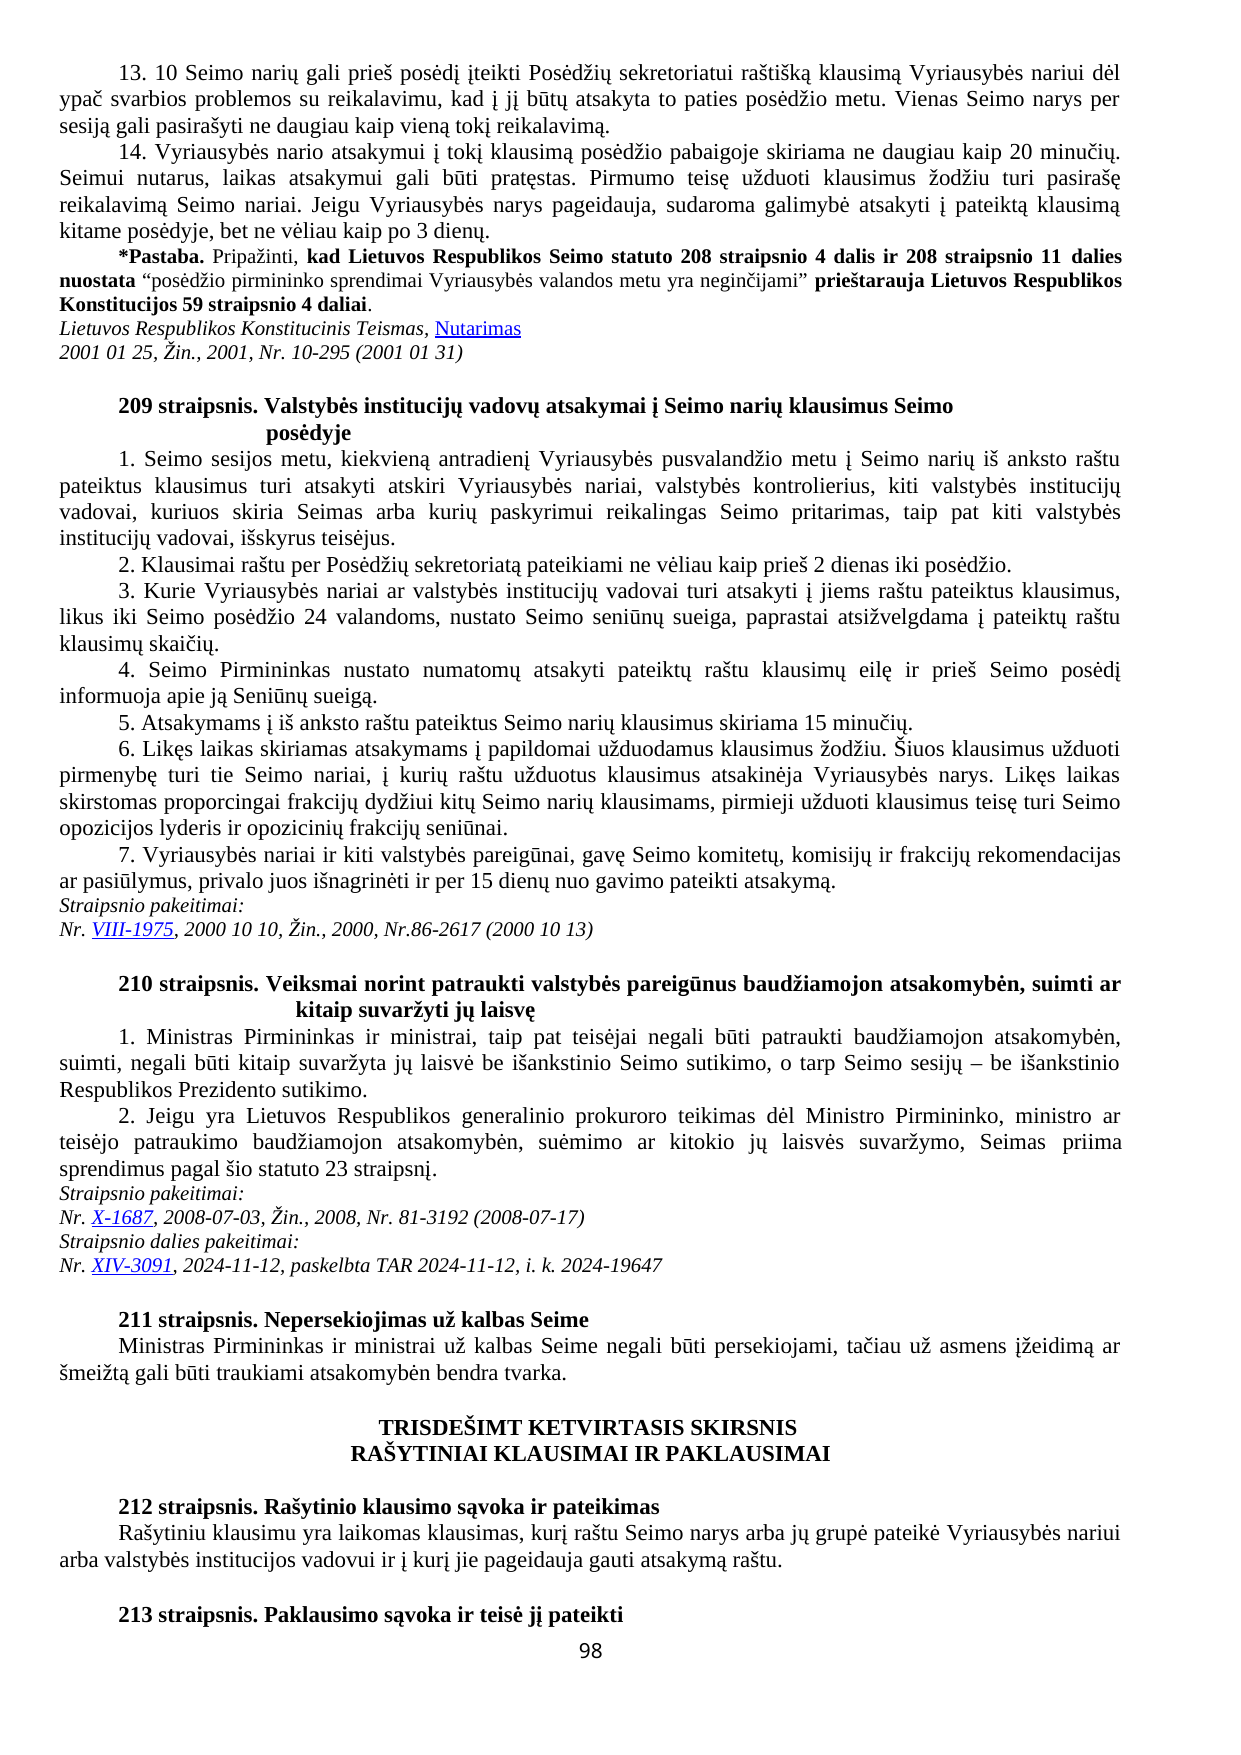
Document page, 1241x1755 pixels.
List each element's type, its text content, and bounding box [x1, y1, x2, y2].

text RAŠYTINIAI KLAUSIMAI IR PAKLAUSIMAI [59, 1440, 1122, 1467]
text 212 straipsnis. Rašytinio klausimo sąvoka ir pateikimas [59, 1493, 1122, 1519]
text 210 straipsnis. Veiksmai norint patraukti valstybės pareigūnus baudžiamojon atsakomybėn, suimti ar kitaip suvaržyti jų laisvę [118, 970, 1122, 1023]
text 14. Vyriausybės nario atsakymui į tokį klausimą posėdžio pabaigoje skiriama ne daugiau kaip 20 minučių. Seimui nutarus, laikas atsakymui gali būti pratęstas. Pirmumo teisę užduoti klausimus žodžiu turi pasirašę reikalavimą Seimo nariai. Jeigu Vyriausybės narys pageidauja, sudaroma galimybė atsakyti į pateiktą klausimą kitame posėdyje, bet ne vėliau kaip po 3 dienų. [59, 138, 1122, 243]
text posėdyje [266, 419, 1122, 445]
text 213 straipsnis. Paklausimo sąvoka ir teisė jį pateikti [59, 1601, 1122, 1627]
text 3. Kurie Vyriausybės nariai ar valstybės institucijų vadovai turi atsakyti į jiems raštu pateiktus klausimus, likus iki Seimo posėdžio 24 valandoms, nustato Seimo seniūnų sueiga, paprastai atsižvelgdama į pateiktų raštu klausimų skaičių. [59, 577, 1122, 656]
text 7. Vyriausybės nariai ir kiti valstybės pareigūnai, gavę Seimo komitetų, komisijų ir frakcijų rekomendacijas ar pasiūlymus, privalo juos išnagrinėti ir per 15 dienų nuo gavimo pateikti atsakymą. [59, 841, 1122, 893]
text 2. Klausimai raštu per Posėdžių sekretoriatą pateikiami ne vėliau kaip prieš 2 dienas iki posėdžio. [59, 551, 1122, 577]
text *Pastaba. Pripažinti, kad Lietuvos Respublikos Seimo statuto 208 straipsnio 4 dalis ir 208 straipsnio 11 dalies nuostata “posėdžio pirmininko sprendimai Vyriausybės valandos metu yra neginčijami” prieštarauja Lietuvos Respublikos Konstitucijos 59 straipsnio 4 daliai. [59, 243, 1122, 316]
text Nr. XIV-3091, 2024-11-12, paskelbta TAR 2024-11-12, i. k. 2024-19647 [59, 1253, 1122, 1277]
text 211 straipsnis. Nepersekiojimas už kalbas Seime [59, 1306, 1122, 1332]
text Straipsnio dalies pakeitimai: [59, 1229, 1122, 1253]
text 4. Seimo Pirmininkas nustato numatomų atsakyti pateiktų raštu klausimų eilę ir prieš Seimo posėdį informuoja apie ją Seniūnų sueigą. [59, 656, 1122, 709]
text Straipsnio pakeitimai: [59, 1181, 1122, 1205]
text 1. Seimo sesijos metu, kiekvieną antradienį Vyriausybės pusvalandžio metu į Seimo narių iš anksto raštu pateiktus klausimus turi atsakyti atskiri Vyriausybės nariai, valstybės kontrolierius, kiti valstybės institucijų vadovai, kuriuos skiria Seimas arba kurių paskyrimui reikalingas Seimo pritarimas, taip pat kiti valstybės institucijų vadovai, išskyrus teisėjus. [59, 445, 1122, 551]
text Nr. VIII-1975, 2000 10 10, Žin., 2000, Nr.86-2617 (2000 10 13) [59, 917, 1122, 941]
text 209 straipsnis. Valstybės institucijų vadovų atsakymai į Seimo narių klausimus Seimo [118, 393, 1122, 419]
text 2001 01 25, Žin., 2001, Nr. 10-295 (2001 01 31) [59, 340, 1122, 364]
text 5. Atsakymams į iš anksto raštu pateiktus Seimo narių klausimus skiriama 15 minučių. [59, 709, 1122, 735]
text 2. Jeigu yra Lietuvos Respublikos generalinio prokuroro teikimas dėl Ministro Pirmininko, ministro ar teisėjo patraukimo baudžiamojon atsakomybėn, suėmimo ar kitokio jų laisvės suvaržymo, Seimas priima sprendimus pagal šio statuto 23 straipsnį. [59, 1102, 1122, 1181]
text 13. 10 Seimo narių gali prieš posėdį įteikti Posėdžių sekretoriatui raštišką klausimą Vyriausybės nariui dėl ypač svarbios problemos su reikalavimu, kad į jį būtų atsakyta to paties posėdžio metu. Vienas Seimo narys per sesiją gali pasirašyti ne daugiau kaip vieną tokį reikalavimą. [59, 59, 1122, 138]
text TRISDEŠIMT KETVIRTASIS SKIRSNIS [59, 1414, 1122, 1440]
text 6. Likęs laikas skiriamas atsakymams į papildomai užduodamus klausimus žodžiu. Šiuos klausimus užduoti pirmenybę turi tie Seimo nariai, į kurių raštu užduotus klausimus atsakinėja Vyriausybės narys. Likęs laikas skirstomas proporcingai frakcijų dydžiui kitų Seimo narių klausimams, pirmieji užduoti klausimus teisę turi Seimo opozicijos lyderis ir opozicinių frakcijų seniūnai. [59, 735, 1122, 841]
text Rašytiniu klausimu yra laikomas klausimas, kurį raštu Seimo narys arba jų grupė pateikė Vyriausybės nariui arba valstybės institucijos vadovui ir į kurį jie pageidauja gauti atsakymą raštu. [59, 1519, 1122, 1572]
text Straipsnio pakeitimai: [59, 893, 1122, 917]
text Lietuvos Respublikos Konstitucinis Teismas, Nutarimas [59, 316, 1122, 340]
text Nr. X-1687, 2008-07-03, Žin., 2008, Nr. 81-3192 (2008-07-17) [59, 1205, 1122, 1229]
text Ministras Pirmininkas ir ministrai už kalbas Seime negali būti persekiojami, tačiau už asmens įžeidimą ar šmeižtą gali būti traukiami atsakomybėn bendra tvarka. [59, 1332, 1122, 1385]
text 1. Ministras Pirmininkas ir ministrai, taip pat teisėjai negali būti patraukti baudžiamojon atsakomybėn, suimti, negali būti kitaip suvaržyta jų laisvė be išankstinio Seimo sutikimo, o tarp Seimo sesijų – be išankstinio Respublikos Prezidento sutikimo. [59, 1023, 1122, 1102]
